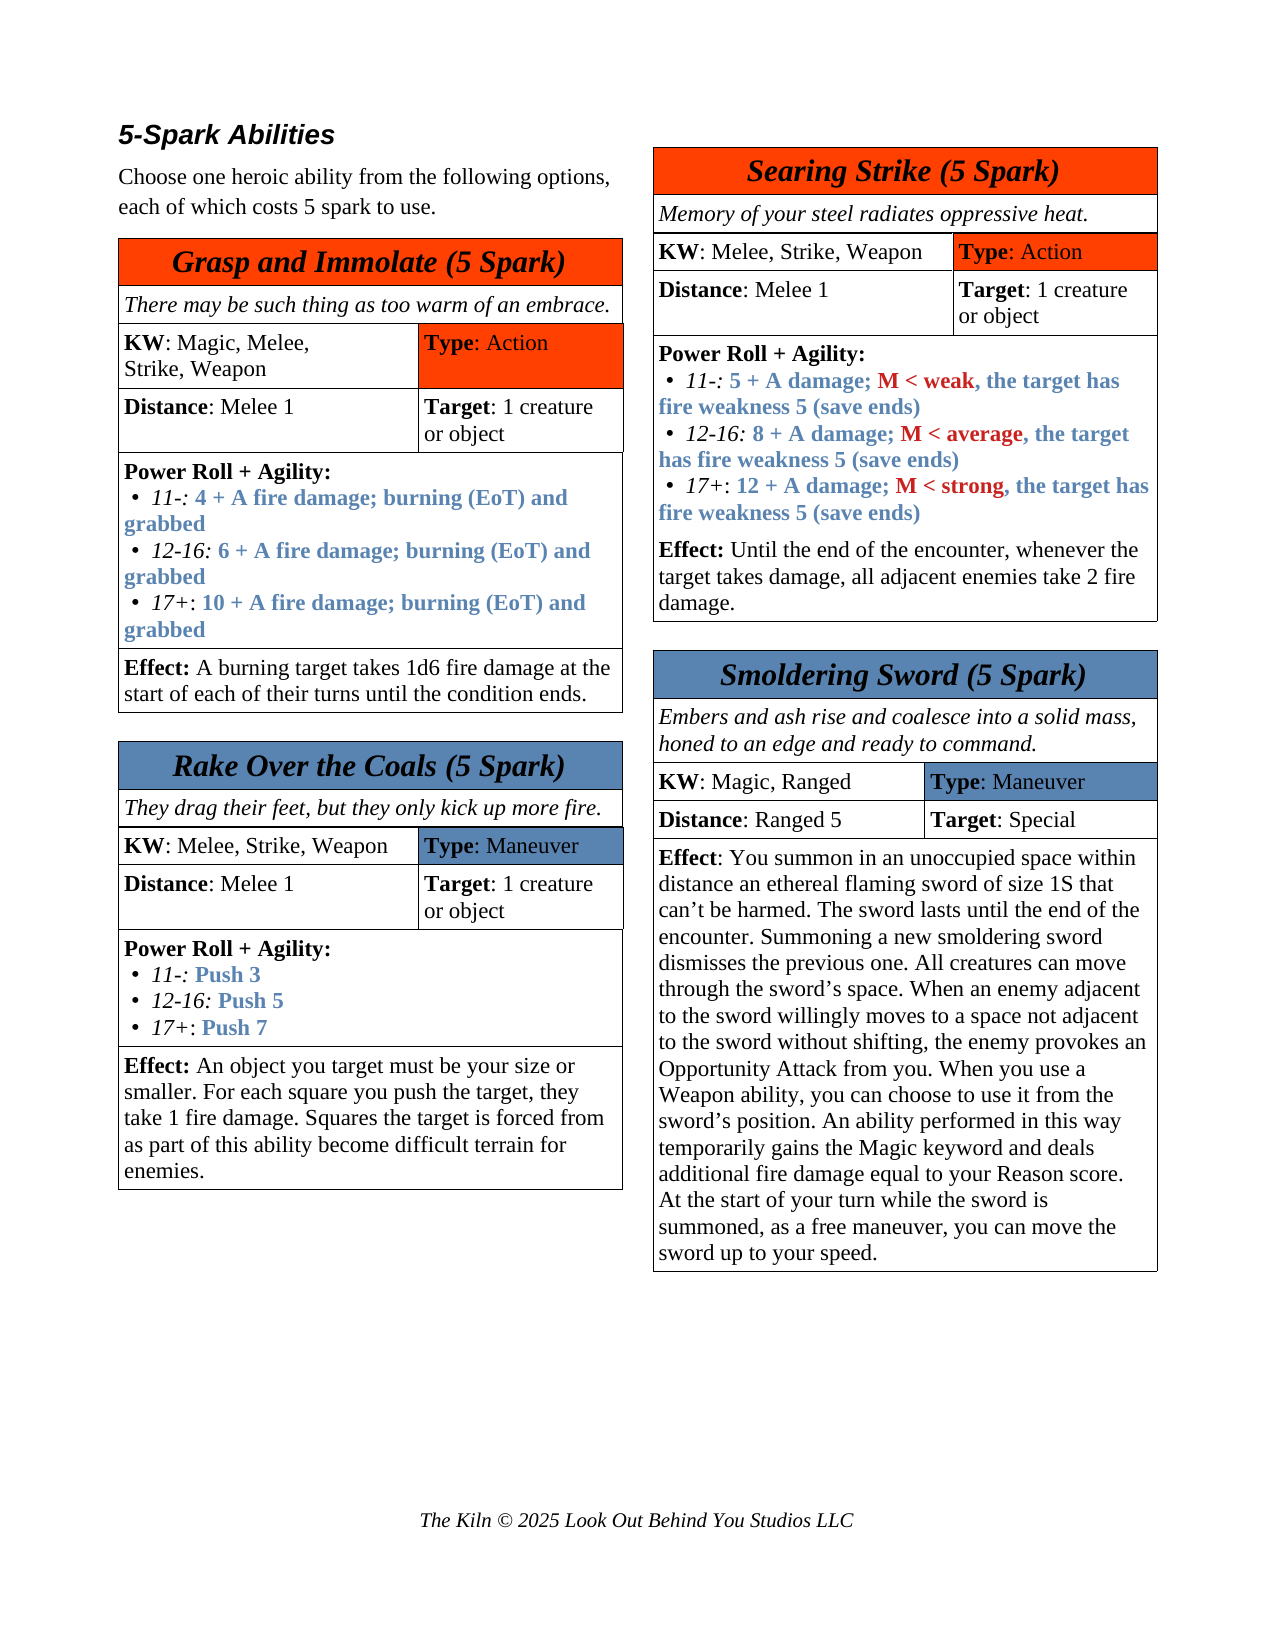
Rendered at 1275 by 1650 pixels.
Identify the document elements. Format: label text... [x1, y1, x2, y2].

table_cell Target: 1 creature or object [419, 865, 623, 929]
table_cell Distance: Melee 1 [654, 271, 952, 335]
table_header Type: Action [954, 234, 1157, 270]
table_cell There may be such thing as too warm of an embrace. [119, 286, 622, 323]
table_header Type: Maneuver [925, 763, 1157, 800]
table_header KW: Melee, Strike, Weapon [654, 234, 952, 270]
table_cell Distance: Melee 1 [119, 865, 418, 929]
table_cell Distance: Ranged 5 [654, 801, 924, 838]
table_cell Effect: Until the end of the encounter, whenever the target takes damage, all adjacent enemies take 2 fire damage. [654, 531, 1157, 621]
table_cell Memory of your steel radiates oppressive heat. [654, 195, 1157, 232]
table_header KW: Magic, Ranged [654, 763, 924, 800]
table_cell Effect: An object you target must be your size or smaller. For each square you push the target, they take 1 fire damage. Squares the target is forced from as part of this ability become difficult terrain for enemies. [119, 1047, 622, 1189]
table_header KW: Melee, Strike, Weapon [119, 828, 418, 864]
table_cell Target: Special [925, 801, 1157, 838]
table_header Power Roll + Agility: 11-: 5 + A damage; M < weak, the target has fire weakness 5 (save ends) 12-16: 8 + A damage; M < average, the target has fire weakness 5 (save ends) 17+: 12 + A damage; M < strong, the target has fire weakness 5 (save ends) [654, 336, 1157, 531]
table_header Smoldering Sword (5 Spark) [654, 651, 1157, 698]
table_cell Embers and ash rise and coalesce into a solid mass, honed to an edge and ready to command. [654, 699, 1157, 762]
table_cell Target: 1 creature or object [419, 389, 623, 452]
table_header Effect: You summon in an unoccupied space within distance an ethereal flaming sword of size 1S that can’t be harmed. The sword lasts until the end of the encounter. Summoning a new smoldering sword dismisses the previous one. All creatures can move through the sword’s space. When an enemy adjacent to the sword willingly moves to a space not adjacent to the sword without shifting, the enemy provokes an Opportunity Attack from you. When you use a Weapon ability, you can choose to use it from the sword’s position. An ability performed in this way temporarily gains the Magic keyword and deals additional fire damage equal to your Reason score. At the start of your turn while the sword is summoned, as a free maneuver, you can move the sword up to your speed. [654, 839, 1157, 1271]
subtitle 5-Spark Abilities [118, 118, 622, 150]
table_header Type: Action [419, 324, 623, 388]
table_cell Target: 1 creature or object [954, 271, 1157, 335]
table_header Power Roll + Agility: 11-: 4 + A fire damage; burning (EoT) and grabbed 12-16: 6 + A fire damage; burning (EoT) and grabbed 17+: 10 + A fire damage; burning (EoT) and grabbed [119, 453, 622, 648]
table_header Searing Strike (5 Spark) [654, 148, 1157, 194]
table_header Grasp and Immolate (5 Spark) [119, 239, 622, 285]
table_header Type: Maneuver [419, 828, 623, 864]
table_header Power Roll + Agility: 11-: Push 3 12-16: Push 5 17+: Push 7 [119, 930, 622, 1046]
text Choose one heroic ability from the following options, each of which costs 5 spark to use. [118, 163, 622, 219]
table_header Rake Over the Coals (5 Spark) [119, 742, 622, 789]
table_cell Distance: Melee 1 [119, 389, 418, 452]
table_cell They drag their feet, but they only kick up more fire. [119, 790, 622, 826]
table_header KW: Magic, Melee, Strike, Weapon [119, 324, 418, 388]
table_cell Effect: A burning target takes 1d6 fire damage at the start of each of their turns until the condition ends. [119, 649, 622, 712]
